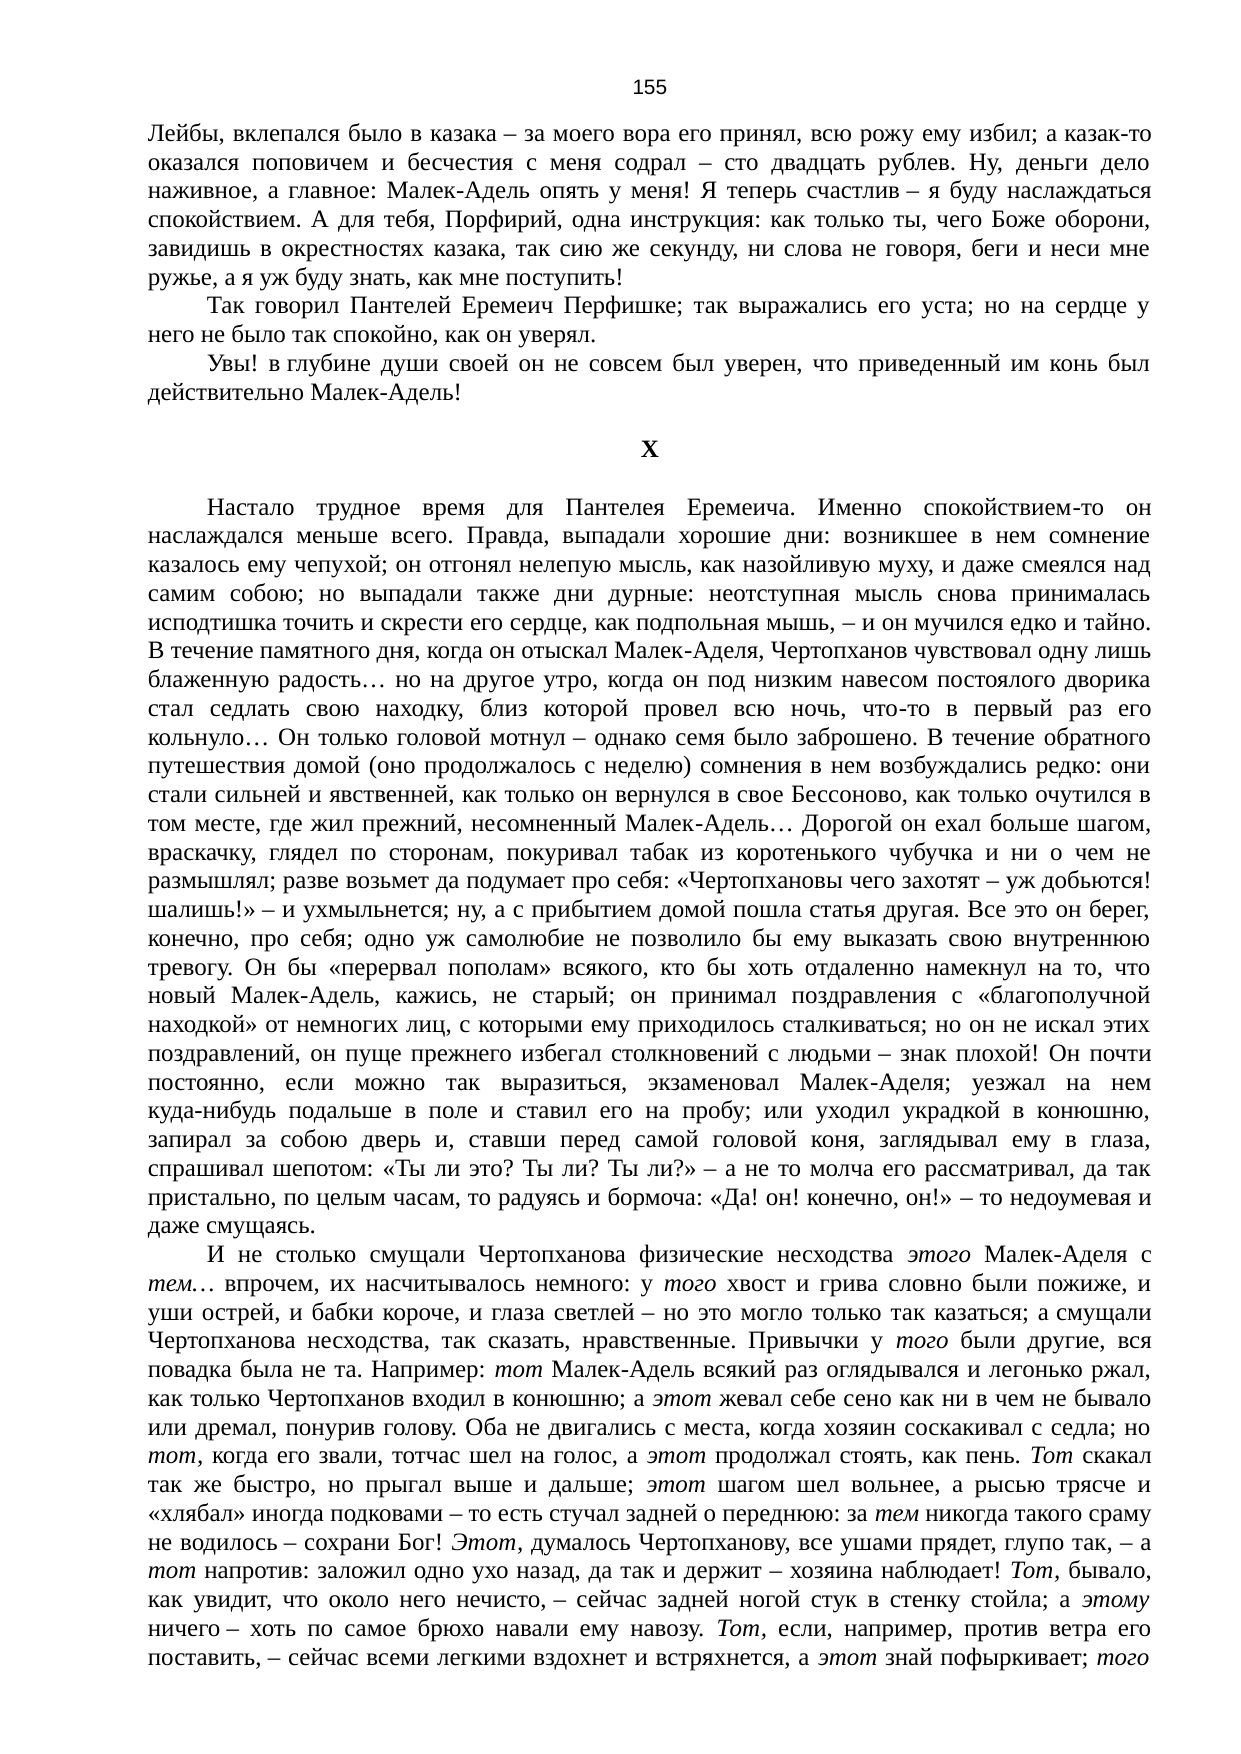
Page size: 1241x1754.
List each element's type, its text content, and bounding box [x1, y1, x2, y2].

text Так говорил Пантелей Еремеич Перфишке; так выражались его уста; но на сердце у него не было так спокойно, как он уверял. [148, 291, 1152, 348]
text Настало трудное время для Пантелея Еремеича. Именно спокойствием‑то он наслаждался меньше всего. Правда, выпадали хорошие дни: возникшее в нем сомнение казалось ему чепухой; он отгонял нелепую мысль, как назойливую муху, и даже смеялся над самим собою; но выпадали также дни дурные: неотступная мысль снова принималась исподтишка точить и скрести его сердце, как подпольная мышь, – и он мучился едко и тайно. В течение памятного дня, когда он отыскал Малек‑Аделя, Чертопханов чувствовал одну лишь блаженную радость… но на другое утро, когда он под низким навесом постоялого дворика стал седлать свою находку, близ которой провел всю ночь, что‑то в первый раз его кольнуло… Он только головой мотнул – однако семя было заброшено. В течение обратного путешествия домой (оно продолжалось с неделю) сомнения в нем возбуждались редко: они стали сильней и явственней, как только он вернулся в свое Бессоново, как только очутился в том месте, где жил прежний, несомненный Малек‑Адель… Дорогой он ехал больше шагом, враскачку, глядел по сторонам, покуривал табак из коротенького чубучка и ни о чем не размышлял; разве возьмет да подумает про себя: «Чертопхановы чего захотят – уж добьются! шалишь!» – и ухмыльнется; ну, а с прибытием домой пошла статья другая. Все это он берег, конечно, про себя; одно уж самолюбие не позволило бы ему выказать свою внутреннюю тревогу. Он бы «перервал пополам» всякого, кто бы хоть отдаленно намекнул на то, что новый Малек‑Адель, кажись, не старый; он принимал поздравления с «благополучной находкой» от немногих лиц, с которыми ему приходилось сталкиваться; но он не искал этих поздравлений, он пуще прежнего избегал столкновений с людьми – знак плохой! Он почти постоянно, если можно так выразиться, экзаменовал Малек‑Аделя; уезжал на нем куда‑нибудь подальше в поле и ставил его на пробу; или уходил украдкой в конюшню, запирал за собою дверь и, ставши перед самой головой коня, заглядывал ему в глаза, спрашивал шепотом: «Ты ли это? Ты ли? Ты ли?» – а не то молча его рассматривал, да так пристально, по целым часам, то радуясь и бормоча: «Да! он! конечно, он!» – то недоумевая и даже смущаясь. [148, 492, 1152, 1239]
text И не столько смущали Чертопханова физические несходства этого Малек‑Аделя с тем… впрочем, их насчитывалось немного: у того хвост и грива словно были пожиже, и уши острей, и бабки короче, и глаза светлей – но это могло только так казаться; а смущали Чертопханова несходства, так сказать, нравственные. Привычки у того были другие, вся повадка была не та. Например: тот Малек‑Адель всякий раз оглядывался и легонько ржал, как только Чертопханов входил в конюшню; а этот жевал себе сено как ни в чем не бывало или дремал, понурив голову. Оба не двигались с места, когда хозяин соскакивал с седла; но тот, когда его звали, тотчас шел на голос, а этот продолжал стоять, как пень. Тот скакал так же быстро, но прыгал выше и дальше; этот шагом шел вольнее, а рысью трясче и «хлябал» иногда подковами – то есть стучал задней о переднюю: за тем никогда такого сраму не водилось – сохрани Бог! Этот, думалось Чертопханову, все ушами прядет, глупо так, – а тот напротив: заложил одно ухо назад, да так и держит – хозяина наблюдает! Тот, бывало, как увидит, что около него нечисто, – сейчас задней ногой стук в стенку стойла; а этому ничего – хоть по самое брюхо навали ему навозу. Тот, если, например, против ветра его поставить, – сейчас всеми легкими вздохнет и встряхнется, а этот знай пофыркивает; того [148, 1239, 1152, 1671]
text Увы! в глубине души своей он не совсем был уверен, что приведенный им конь был действительно Малек‑Адель! [148, 348, 1152, 406]
text Лейбы, вклепался было в казака – за моего вора его принял, всю рожу ему избил; а казак‑то оказался поповичем и бесчестия с меня содрал – сто двадцать рублев. Ну, деньги дело наживное, а главное: Малек‑Адель опять у меня! Я теперь счастлив – я буду наслаждаться спокойствием. А для тебя, Порфирий, одна инструкция: как только ты, чего Боже оборони, завидишь в окрестностях казака, так сию же секунду, ни слова не говоря, беги и неси мне ружье, а я уж буду знать, как мне поступить! [148, 118, 1152, 291]
text X [148, 434, 1152, 463]
